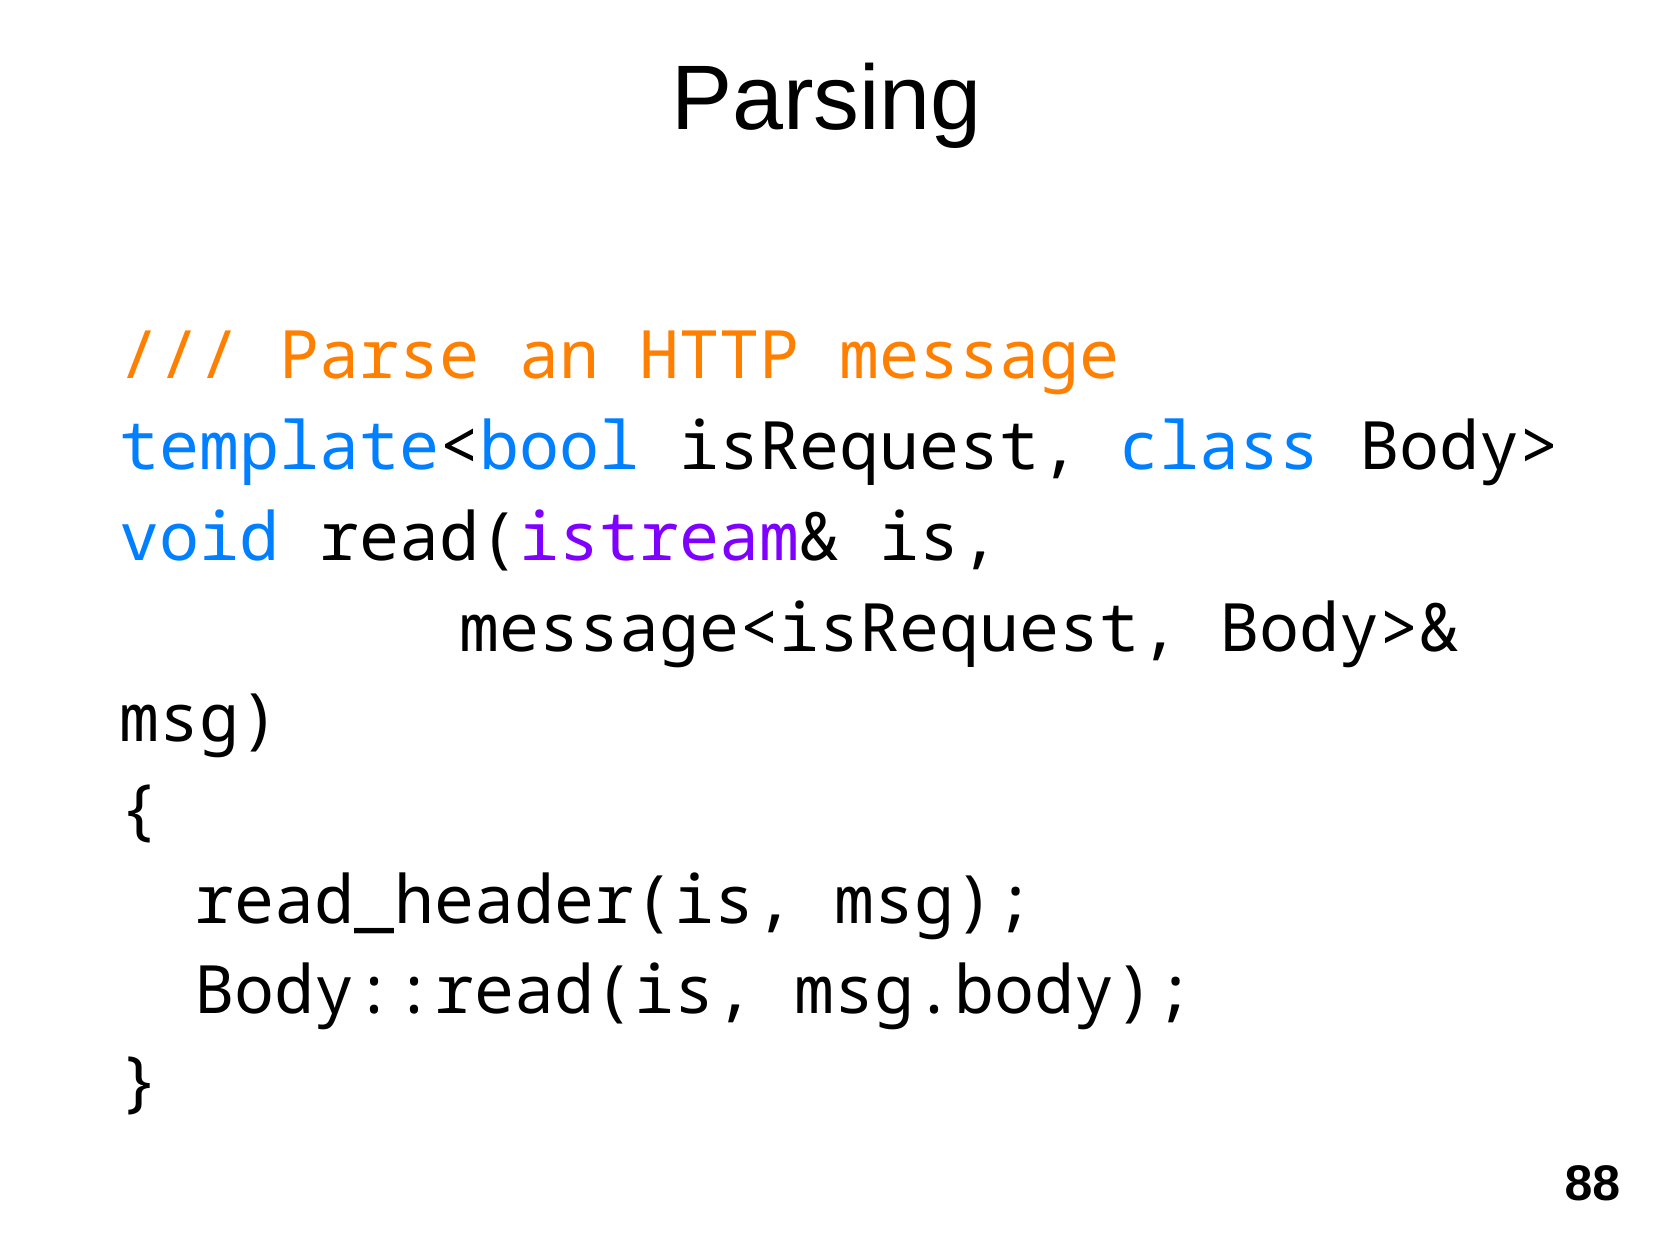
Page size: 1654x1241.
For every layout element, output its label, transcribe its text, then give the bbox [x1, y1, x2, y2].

text_box /// Parse an HTTP message template<bool isRequest, class Body> void read(istream& is, message<isRequest, Body>& msg) { read_header(is, msg); Body::read(is, msg.body); } [104, 300, 1575, 893]
title Parsing [82, 15, 1571, 181]
